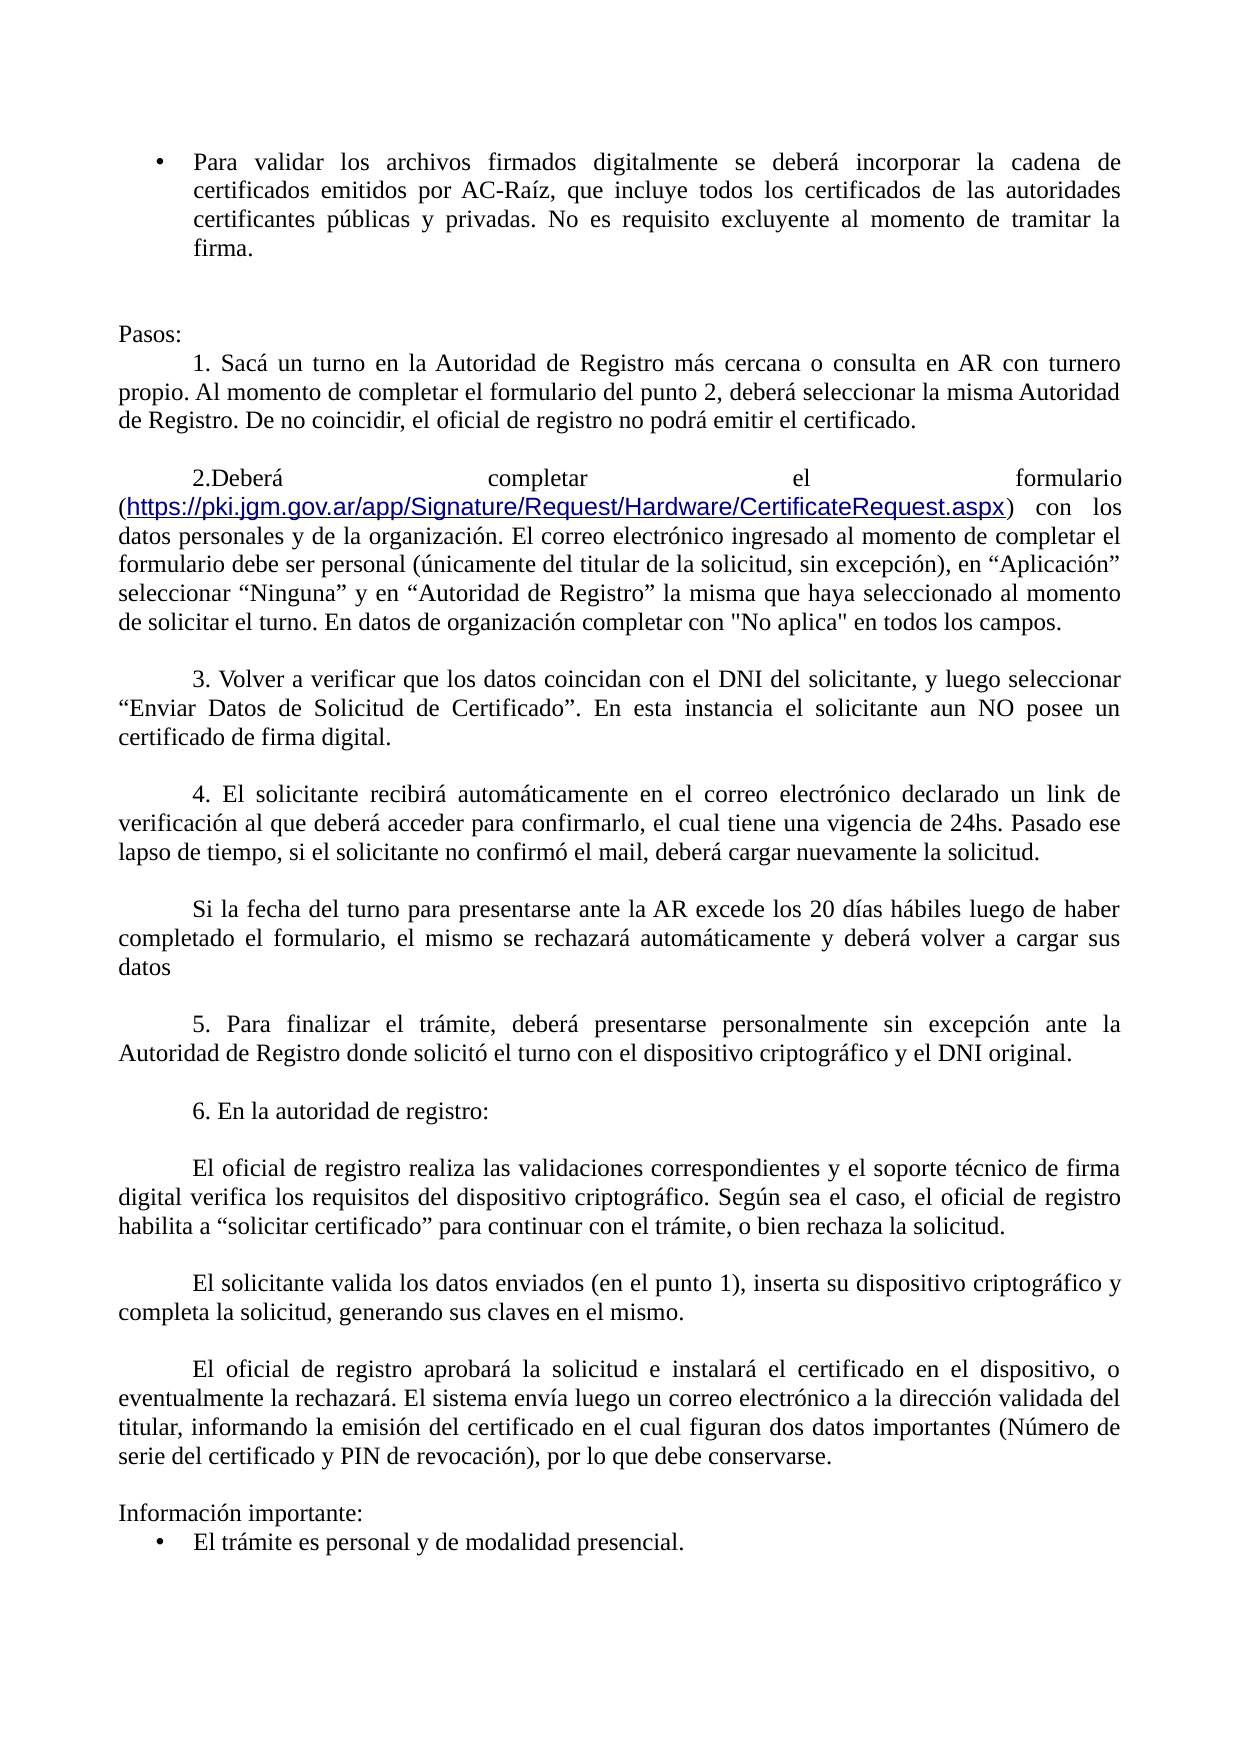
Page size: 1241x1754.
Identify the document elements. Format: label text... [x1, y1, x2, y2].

text El oficial de registro aprobará la solicitud e instalará el certificado en el dispositivo, o eventualmente la rechazará. El sistema envía luego un correo electrónico a la dirección validada del titular, informando la emisión del certificado en el cual figuran dos datos importantes (Número de serie del certificado y PIN de revocación), por lo que debe conservarse. [118, 1354, 1122, 1469]
text Información importante: [118, 1498, 1122, 1527]
text El oficial de registro realiza las validaciones correspondientes y el soporte técnico de firma digital verifica los requisitos del dispositivo criptográfico. Según sea el caso, el oficial de registro habilita a “solicitar certificado” para continuar con el trámite, o bien rechaza la solicitud. [118, 1153, 1122, 1239]
text 4. El solicitante recibirá automáticamente en el correo electrónico declarado un link de verificación al que deberá acceder para confirmarlo, el cual tiene una vigencia de 24hs. Pasado ese lapso de tiempo, si el solicitante no confirmó el mail, deberá cargar nuevamente la solicitud. [118, 779, 1122, 866]
text El solicitante valida los datos enviados (en el punto 1), inserta su dispositivo criptográfico y completa la solicitud, generando sus claves en el mismo. [118, 1268, 1122, 1326]
text 6. En la autoridad de registro: [118, 1096, 1122, 1124]
text 1. Sacá un turno en la Autoridad de Registro más cercana o consulta en AR con turnero propio. Al momento de completar el formulario del punto 2, deberá seleccionar la misma Autoridad de Registro. De no coincidir, el oficial de registro no podrá emitir el certificado. [118, 348, 1122, 434]
text 2.Deberá completar el formulario (https://pki.jgm.gov.ar/app/Signature/Request/Hardware/CertificateRequest.aspx) con los datos personales y de la organización. El correo electrónico ingresado al momento de completar el formulario debe ser personal (únicamente del titular de la solicitud, sin excepción), en “Aplicación” seleccionar “Ninguna” y en “Autoridad de Registro” la misma que haya seleccionado al momento de solicitar el turno. En datos de organización completar con "No aplica" en todos los campos. [118, 463, 1122, 636]
text Pasos: [118, 319, 1122, 348]
text 5. Para finalizar el trámite, deberá presentarse personalmente sin excepción ante la Autoridad de Registro donde solicitó el turno con el dispositivo criptográfico y el DNI original. [118, 1009, 1122, 1067]
list Para validar los archivos firmados digitalmente se deberá incorporar la cadena de certificados emitidos por AC-Raíz, que incluye todos los certificados de las autoridades certificantes públicas y privadas. No es requisito excluyente al momento de tramitar la firma. [156, 147, 1122, 262]
text 3. Volver a verificar que los datos coincidan con el DNI del solicitante, y luego seleccionar “Enviar Datos de Solicitud de Certificado”. En esta instancia el solicitante aun NO posee un certificado de firma digital. [118, 664, 1122, 751]
text Si la fecha del turno para presentarse ante la AR excede los 20 días hábiles luego de haber completado el formulario, el mismo se rechazará automáticamente y deberá volver a cargar sus datos [118, 894, 1122, 981]
list El trámite es personal y de modalidad presencial. [156, 1527, 1122, 1556]
